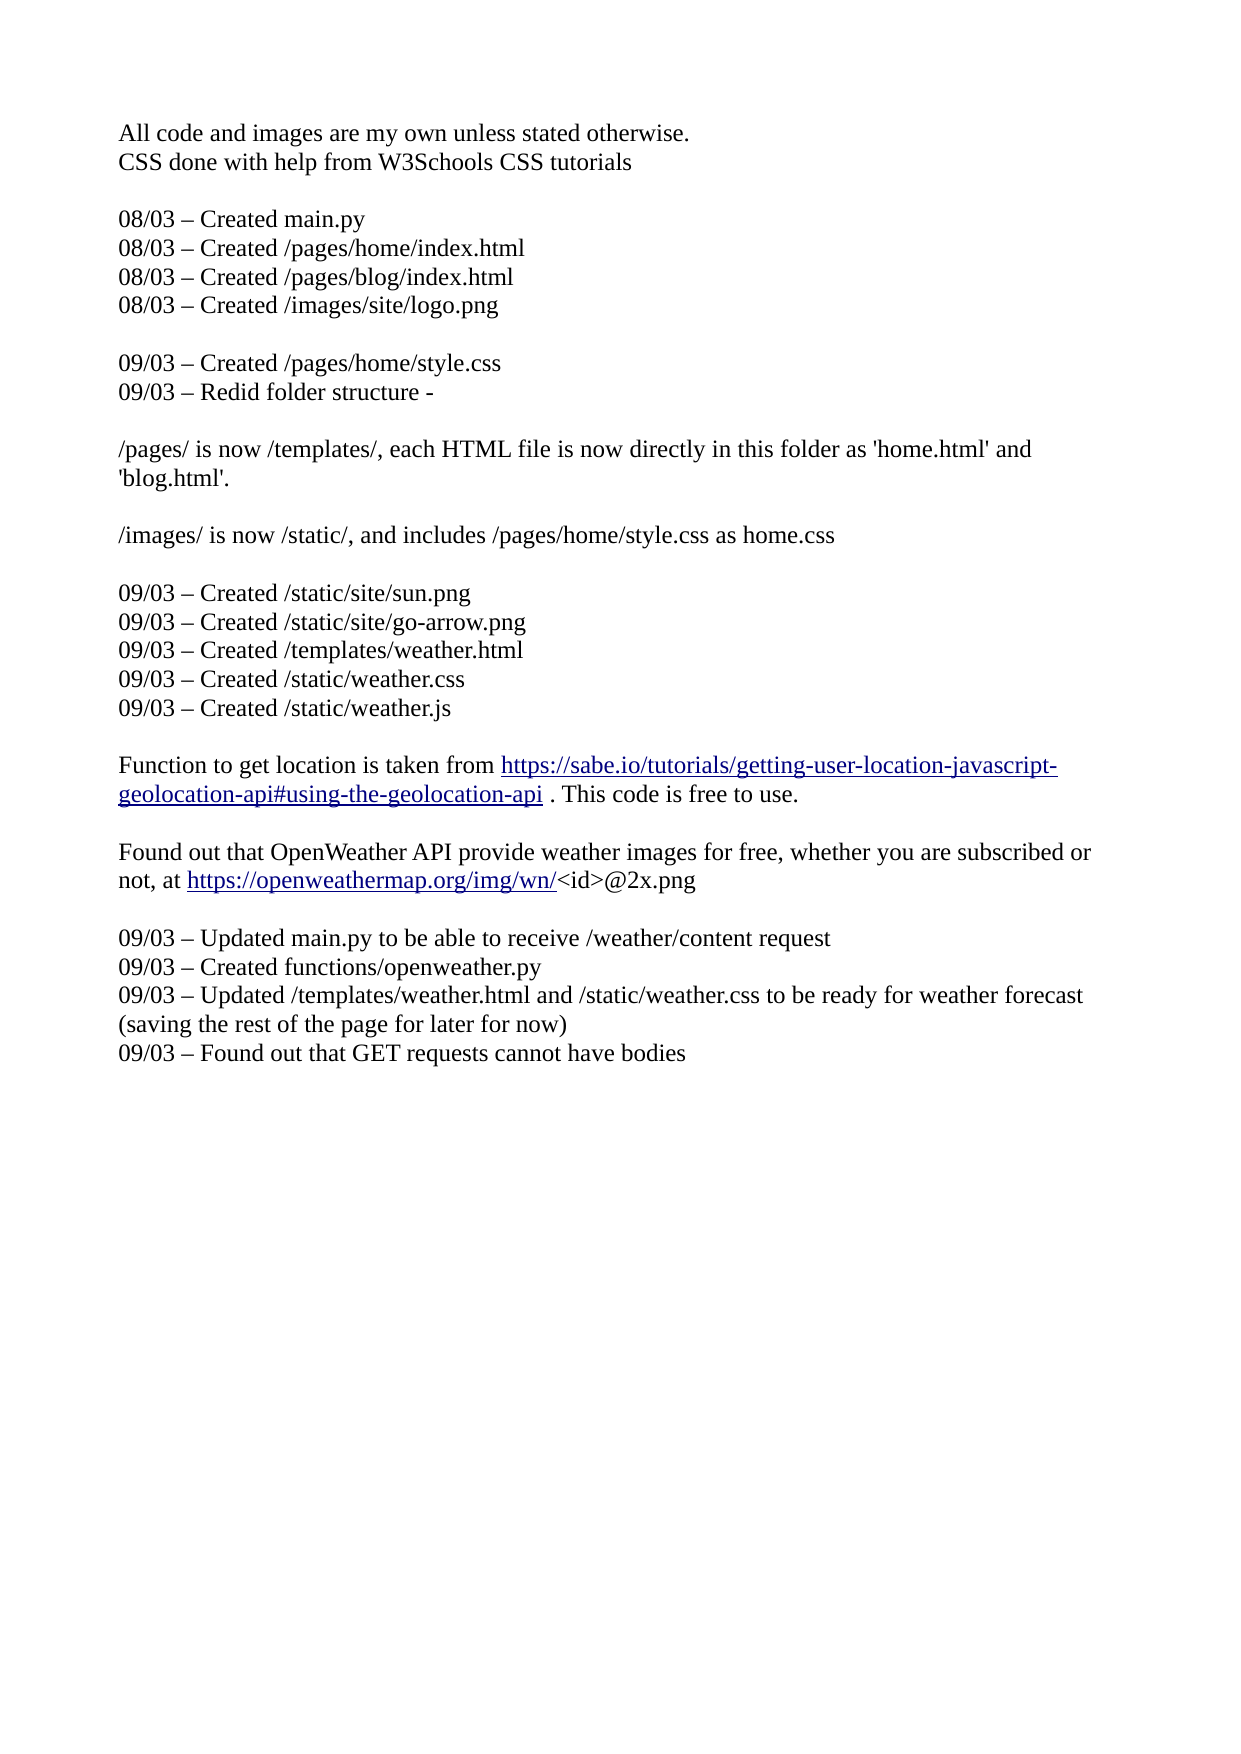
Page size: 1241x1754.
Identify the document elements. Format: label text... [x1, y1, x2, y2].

text 09/03 – Created /pages/home/style.css [118, 348, 1122, 377]
text 09/03 – Found out that GET requests cannot have bodies [118, 1038, 1122, 1067]
text 09/03 – Created functions/openweather.py [118, 952, 1122, 981]
text Found out that OpenWeather API provide weather images for free, whether you are subscribed or not, at https://openweathermap.org/img/wn/<id>@2x.png [118, 837, 1122, 894]
text 09/03 – Updated main.py to be able to receive /weather/content request [118, 923, 1122, 952]
text Function to get location is taken from https://sabe.io/tutorials/getting-user-location-javascript-geolocation-api#using-the-geolocation-api . This code is free to use. [118, 751, 1122, 808]
text 08/03 – Created /pages/home/index.html [118, 233, 1122, 262]
text 08/03 – Created /pages/blog/index.html [118, 262, 1122, 291]
text 09/03 – Updated /templates/weather.html and /static/weather.css to be ready for weather forecast (saving the rest of the page for later for now) [118, 981, 1122, 1038]
text /images/ is now /static/, and includes /pages/home/style.css as home.css [118, 521, 1122, 549]
text 09/03 – Created /static/weather.js [118, 693, 1122, 722]
text 09/03 – Created /static/site/go-arrow.png [118, 607, 1122, 636]
text 09/03 – Created /templates/weather.html [118, 636, 1122, 664]
text All code and images are my own unless stated otherwise. [118, 118, 1122, 147]
text 08/03 – Created main.py [118, 204, 1122, 233]
text 09/03 – Created /static/weather.css [118, 664, 1122, 693]
text CSS done with help from W3Schools CSS tutorials [118, 147, 1122, 176]
text 08/03 – Created /images/site/logo.png [118, 291, 1122, 319]
text 09/03 – Redid folder structure - [118, 377, 1122, 406]
text /pages/ is now /templates/, each HTML file is now directly in this folder as 'home.html' and 'blog.html'. [118, 434, 1122, 492]
text 09/03 – Created /static/site/sun.png [118, 578, 1122, 607]
